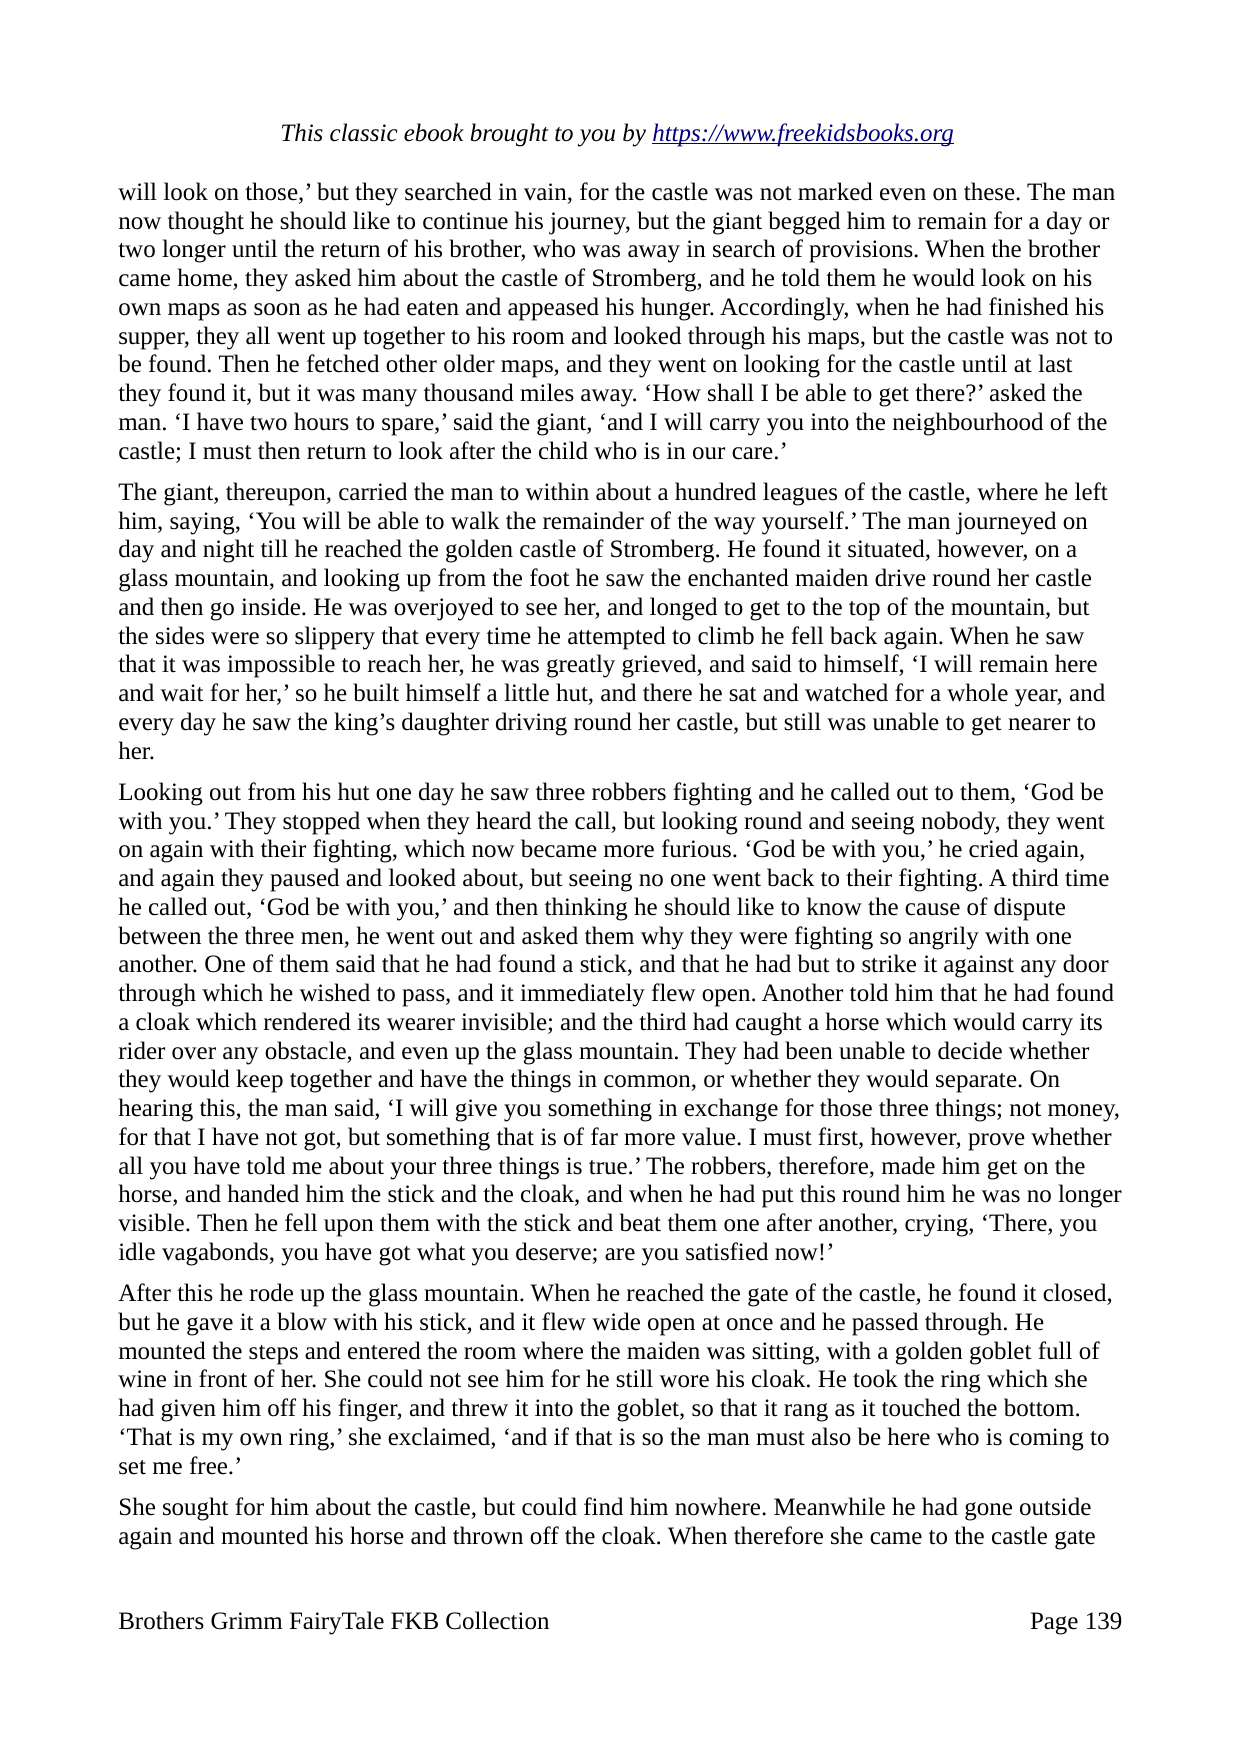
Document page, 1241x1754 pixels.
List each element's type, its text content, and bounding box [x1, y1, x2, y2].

text The giant, thereupon, carried the man to within about a hundred leagues of the castle, where he left him, saying, ‘You will be able to walk the remainder of the way yourself.’ The man journeyed on day and night till he reached the golden castle of Stromberg. He found it situated, however, on a glass mountain, and looking up from the foot he saw the enchanted maiden drive round her castle and then go inside. He was overjoyed to see her, and longed to get to the top of the mountain, but the sides were so slippery that every time he attempted to climb he fell back again. When he saw that it was impossible to reach her, he was greatly grieved, and said to himself, ‘I will remain here and wait for her,’ so he built himself a little hut, and there he sat and watched for a whole year, and every day he saw the king’s daughter driving round her castle, but still was unable to get nearer to her. [118, 477, 1122, 764]
text She sought for him about the castle, but could find him nowhere. Meanwhile he had gone outside again and mounted his horse and thrown off the cloak. When therefore she came to the castle gate [118, 1492, 1122, 1549]
text Looking out from his hut one day he saw three robbers fighting and he called out to them, ‘God be with you.’ They stopped when they heard the call, but looking round and seeing nobody, they went on again with their fighting, which now became more furious. ‘God be with you,’ he cried again, and again they paused and looked about, but seeing no one went back to their fighting. A third time he called out, ‘God be with you,’ and then thinking he should like to know the cause of dispute between the three men, he went out and asked them why they were fighting so angrily with one another. One of them said that he had found a stick, and that he had but to strike it against any door through which he wished to pass, and it immediately flew open. Another told him that he had found a cloak which rendered its wearer invisible; and the third had caught a horse which would carry its rider over any obstacle, and even up the glass mountain. They had been unable to decide whether they would keep together and have the things in common, or whether they would separate. On hearing this, the man said, ‘I will give you something in exchange for those three things; not money, for that I have not got, but something that is of far more value. I must first, however, prove whether all you have told me about your three things is true.’ The robbers, therefore, made him get on the horse, and handed him the stick and the cloak, and when he had put this round him he was no longer visible. Then he fell upon them with the stick and beat them one after another, crying, ‘There, you idle vagabonds, you have got what you deserve; are you satisfied now!’ [118, 777, 1122, 1266]
text will look on those,’ but they searched in vain, for the castle was not marked even on these. The man now thought he should like to continue his journey, but the giant begged him to remain for a day or two longer until the return of his brother, who was away in search of provisions. When the brother came home, they asked him about the castle of Stromberg, and he told them he would look on his own maps as soon as he had eaten and appeased his hunger. Accordingly, when he had finished his supper, they all went up together to his room and looked through his maps, but the castle was not to be found. Then he fetched other older maps, and they went on looking for the castle until at last they found it, but it was many thousand miles away. ‘How shall I be able to get there?’ asked the man. ‘I have two hours to spare,’ said the giant, ‘and I will carry you into the neighbourhood of the castle; I must then return to look after the child who is in our care.’ [118, 177, 1122, 464]
text After this he rode up the glass mountain. When he reached the gate of the castle, he found it closed, but he gave it a blow with his stick, and it flew wide open at once and he passed through. He mounted the steps and entered the room where the maiden was sitting, with a golden goblet full of wine in front of her. She could not see him for he still wore his cloak. He took the ring which she had given him off his finger, and threw it into the goblet, so that it rang as it touched the bottom. ‘That is my own ring,’ she exclaimed, ‘and if that is so the man must also be here who is coming to set me free.’ [118, 1278, 1122, 1479]
